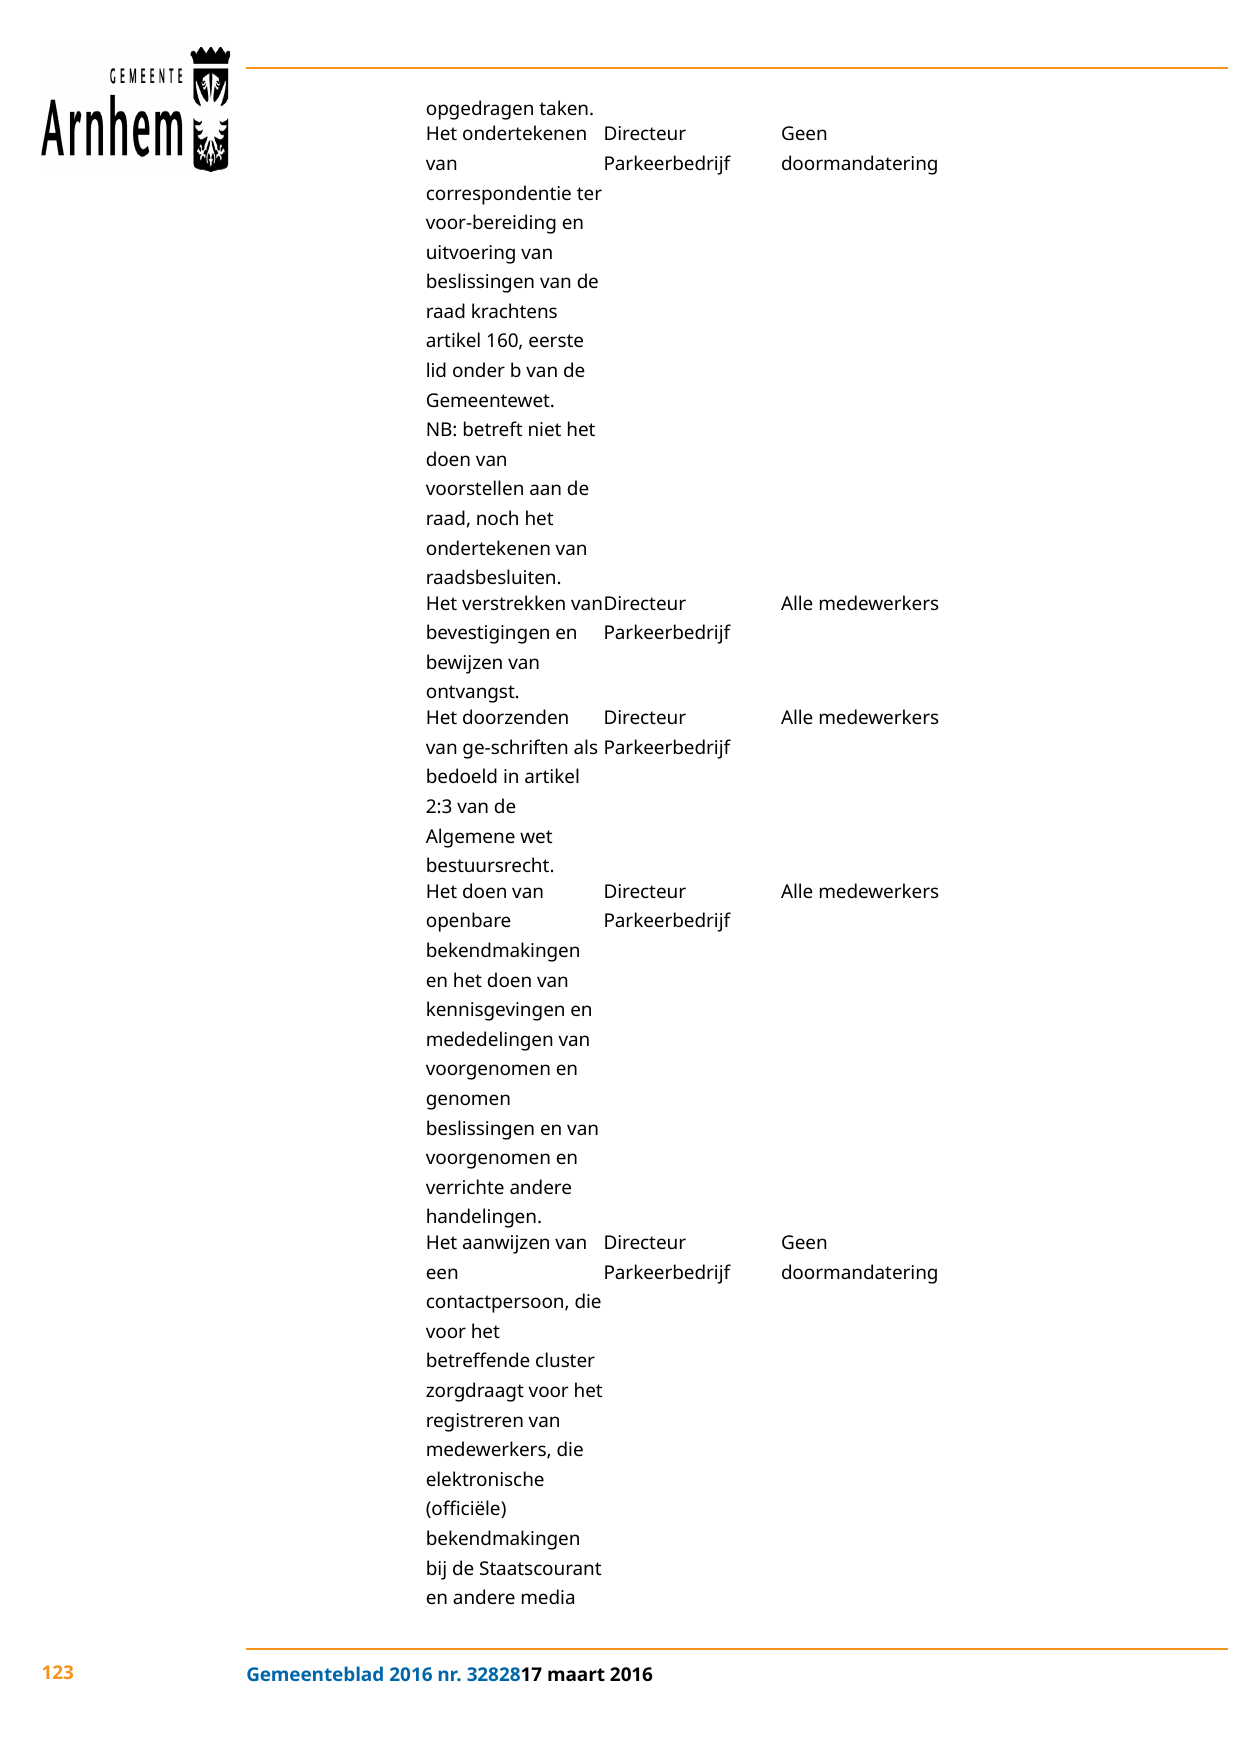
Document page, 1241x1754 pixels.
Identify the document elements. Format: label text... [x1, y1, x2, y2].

table_cell opgedragen taken. [426, 95, 603, 121]
table_cell Alle medewerkers [781, 878, 966, 1229]
table_cell [966, 878, 1152, 1229]
table_cell [248, 878, 426, 1229]
table_cell Directeur Parkeerbedrijf [603, 590, 781, 704]
table_cell Directeur Parkeerbedrijf [603, 878, 781, 1229]
picture [41, 47, 231, 172]
table_cell Directeur Parkeerbedrijf [603, 1229, 781, 1610]
table_cell Het ondertekenen van correspondentie ter voor-bereiding en uitvoering van beslissingen van de raad krachtens artikel 160, eerste lid onder b van de Gemeentewet. NB: betreft niet het doen van voorstellen aan de raad, noch het ondertekenen van raadsbesluiten. [426, 121, 603, 590]
table_cell [966, 705, 1152, 878]
table_cell Het doorzenden van ge-schriften als bedoeld in artikel 2:3 van de Algemene wet bestuursrecht. [426, 705, 603, 878]
table_cell [966, 1229, 1152, 1610]
table_cell [603, 95, 781, 121]
table_cell Alle medewerkers [781, 590, 966, 704]
table_cell Directeur Parkeerbedrijf [603, 121, 781, 590]
table_cell [248, 121, 426, 590]
table_cell [248, 95, 426, 121]
table_cell Geen doormandatering [781, 1229, 966, 1610]
table_cell [248, 705, 426, 878]
table_cell [966, 590, 1152, 704]
table_cell Het doen van openbare bekendmakingen en het doen van kennisgevingen en mededelingen van voorgenomen en genomen beslissingen en van voorgenomen en verrichte andere handelingen. [426, 878, 603, 1229]
table_cell [966, 121, 1152, 590]
table_cell Alle medewerkers [781, 705, 966, 878]
table_cell Het verstrekken van bevestigingen en bewijzen van ontvangst. [426, 590, 603, 704]
table_cell [781, 95, 966, 121]
table_cell Geen doormandatering [781, 121, 966, 590]
table_cell Directeur Parkeerbedrijf [603, 705, 781, 878]
table_cell [966, 95, 1152, 121]
table_cell Het aanwijzen van een contactpersoon, die voor het betreffende cluster zorgdraagt voor het registreren van medewerkers, die elektronische (officiële) bekendmakingen bij de Staatscourant en andere media [426, 1229, 603, 1610]
table_cell [248, 590, 426, 704]
table_cell [248, 1229, 426, 1610]
